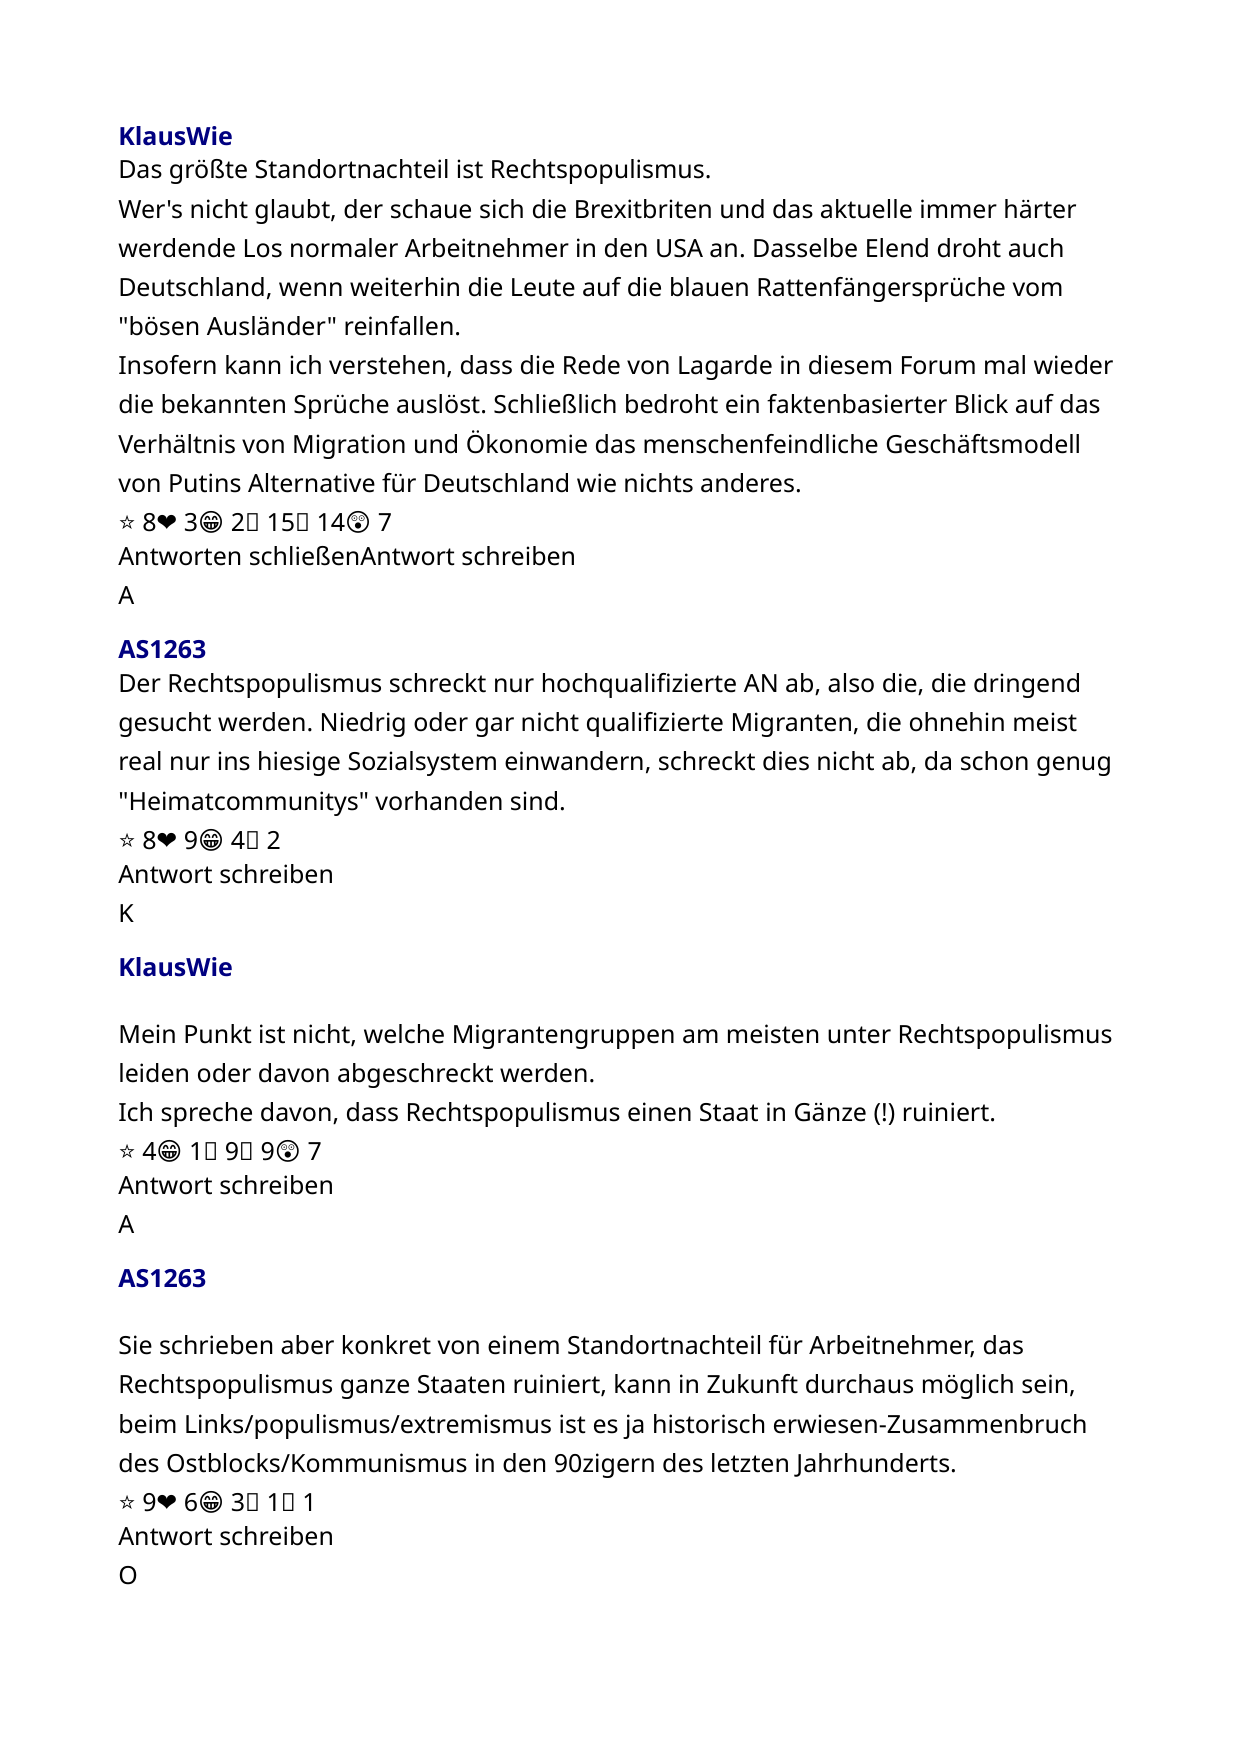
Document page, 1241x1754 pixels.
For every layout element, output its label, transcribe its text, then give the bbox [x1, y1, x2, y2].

text Der Rechtspopulismus schreckt nur hochqualifizierte AN ab, also die, die dringend gesucht werden. Niedrig oder gar nicht qualifizierte Migranten, die ohnehin meist real nur ins hiesige Sozialsystem einwandern, schreckt dies nicht ab, da schon genug "Heimatcommunitys" vorhanden sind. [118, 666, 1122, 817]
subtitle AS1263 [118, 1261, 1122, 1295]
text Insofern kann ich verstehen, dass die Rede von Lagarde in diesem Forum mal wieder die bekannten Sprüche auslöst. Schließlich bedroht ein faktenbasierter Blick auf das Verhältnis von Migration und Ökonomie das menschenfeindliche Geschäftsmodell von Putins Alternative für Deutschland wie nichts anderes. [118, 348, 1122, 499]
text A [118, 578, 1122, 612]
text Sie schrieben aber konkret von einem Standortnachteil für Arbeitnehmer, das Rechtspopulismus ganze Staaten ruiniert, kann in Zukunft durchaus möglich sein, beim Links/populismus/extremismus ist es ja historisch erwiesen-Zusammenbruch des Ostblocks/Kommunismus in den 90zigern des letzten Jahrhunderts. [118, 1328, 1122, 1479]
text Wer's nicht glaubt, der schaue sich die Brexitbriten und das aktuelle immer härter werdende Los normaler Arbeitnehmer in den USA an. Dasselbe Elend droht auch Deutschland, wenn weiterhin die Leute auf die blauen Rattenfängersprüche vom "bösen Ausländer" reinfallen. [118, 191, 1122, 343]
text O [118, 1558, 1122, 1592]
text Das größte Standortnachteil ist Rechtspopulismus. [118, 152, 1122, 186]
text A [118, 1207, 1122, 1241]
text ⭐️ 8❤️ 9😁 4🤨 2 [118, 822, 1122, 856]
text ⭐️ 9❤️ 6😁 3🙁 1🤨 1 [118, 1485, 1122, 1519]
text Antwort schreiben [118, 1519, 1122, 1553]
subtitle KlausWie [118, 949, 1122, 983]
text Antworten schließenAntwort schreiben [118, 539, 1122, 573]
text Mein Punkt ist nicht, welche Migrantengruppen am meisten unter Rechtspopulismus leiden oder davon abgeschreckt werden. [118, 1016, 1122, 1090]
subtitle AS1263 [118, 632, 1122, 666]
text Ich spreche davon, dass Rechtspopulismus einen Staat in Gänze (!) ruiniert. [118, 1095, 1122, 1129]
text ⭐️ 4😁 1🙁 9🤨 9😲 7 [118, 1134, 1122, 1168]
text K [118, 896, 1122, 930]
subtitle KlausWie [118, 118, 1122, 152]
text ⭐️ 8❤️ 3😁 2🙁 15🤨 14😲 7 [118, 505, 1122, 539]
text Antwort schreiben [118, 856, 1122, 891]
text Antwort schreiben [118, 1168, 1122, 1202]
